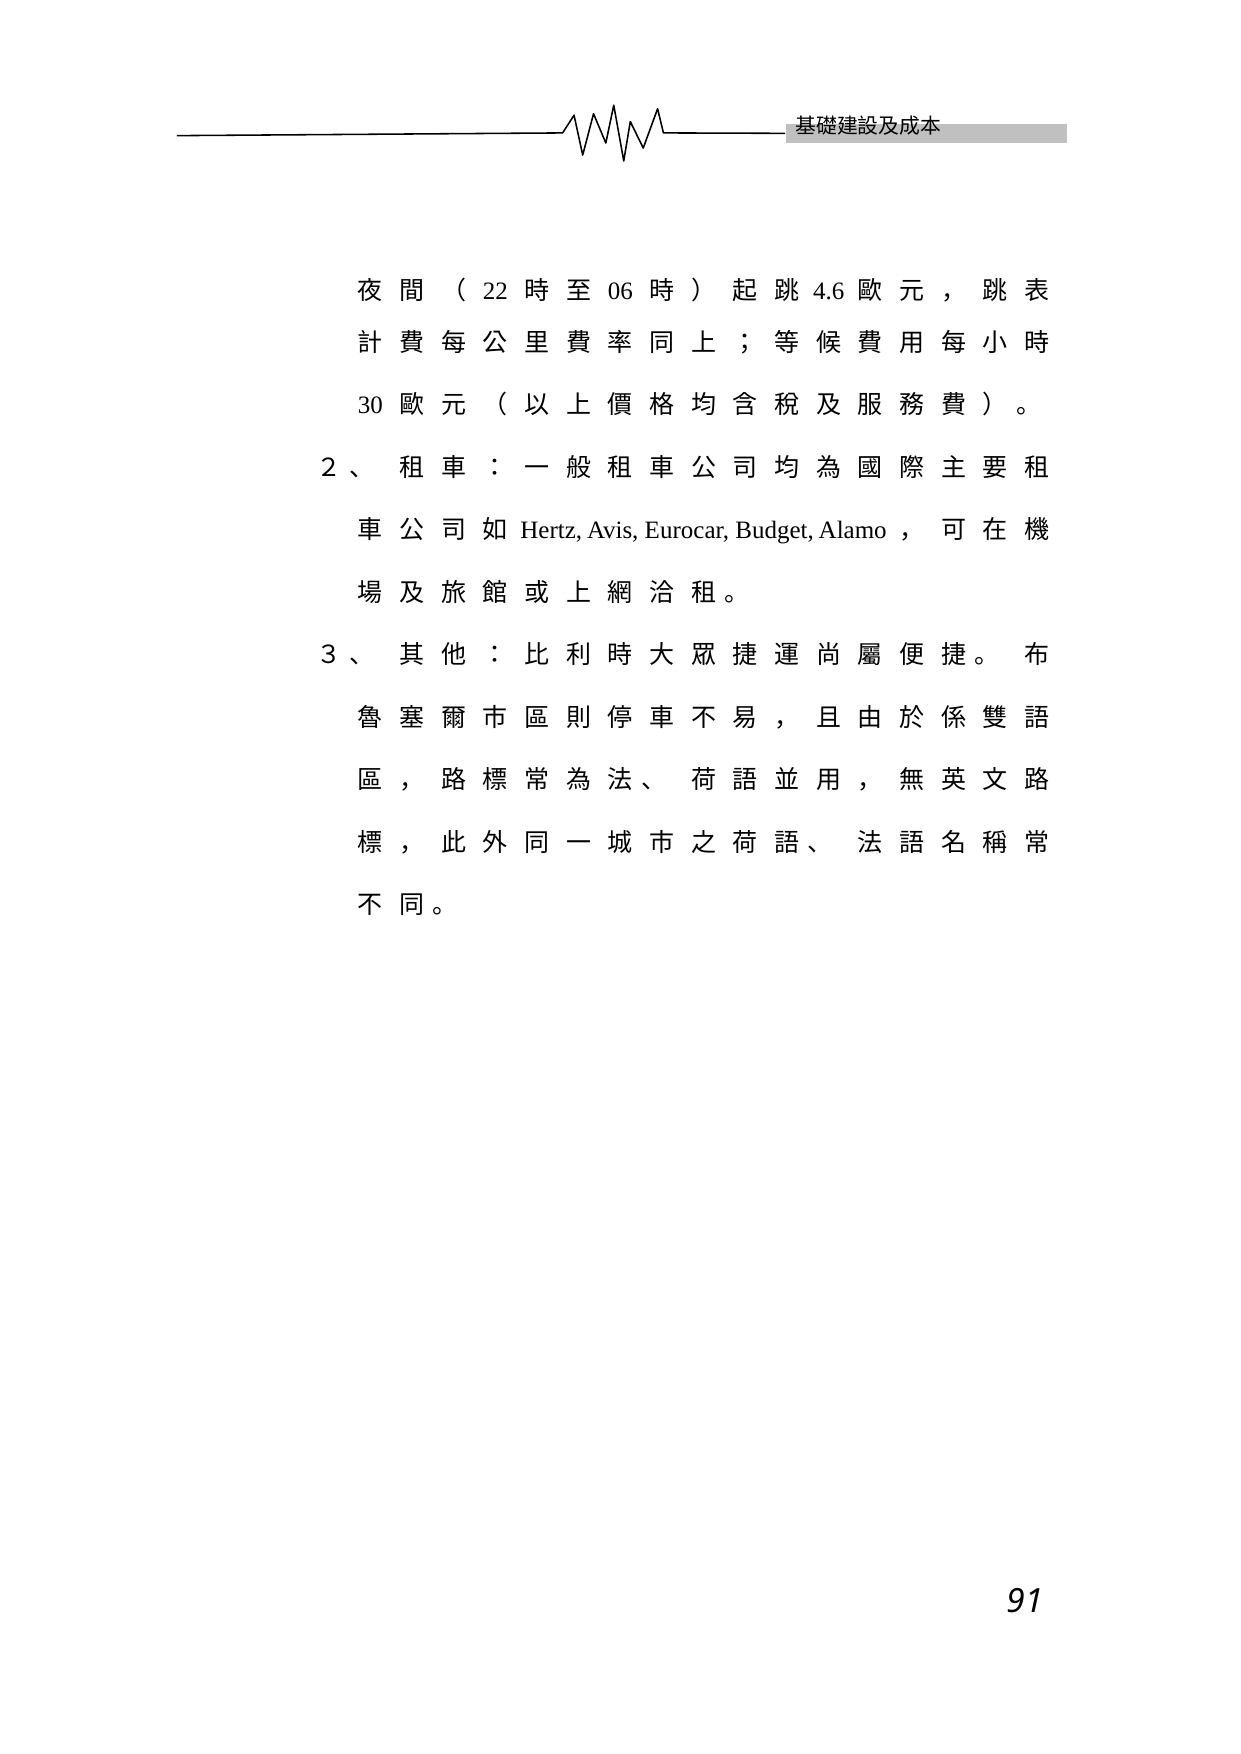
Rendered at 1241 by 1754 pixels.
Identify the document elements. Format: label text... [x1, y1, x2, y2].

text ３、其他：比利時大眾捷運尚屬便捷。布魯塞爾市區則停車不易，且由於係雙語區，路標常為法、荷語並用，無英文路標，此外同一城市之荷語、法語名稱常不同。 [281, 611, 1058, 924]
text 夜間（22時至06時）起跳4.6歐元，跳表計費每公里費率同上；等候費用每小時30歐元（以上價格均含稅及服務費）。 [281, 236, 1058, 424]
text ２、租車：一般租車公司均為國際主要租車公司如Hertz, Avis, Eurocar, Budget, Alamo，可在機場及旅館或上網洽租。 [281, 424, 1058, 611]
